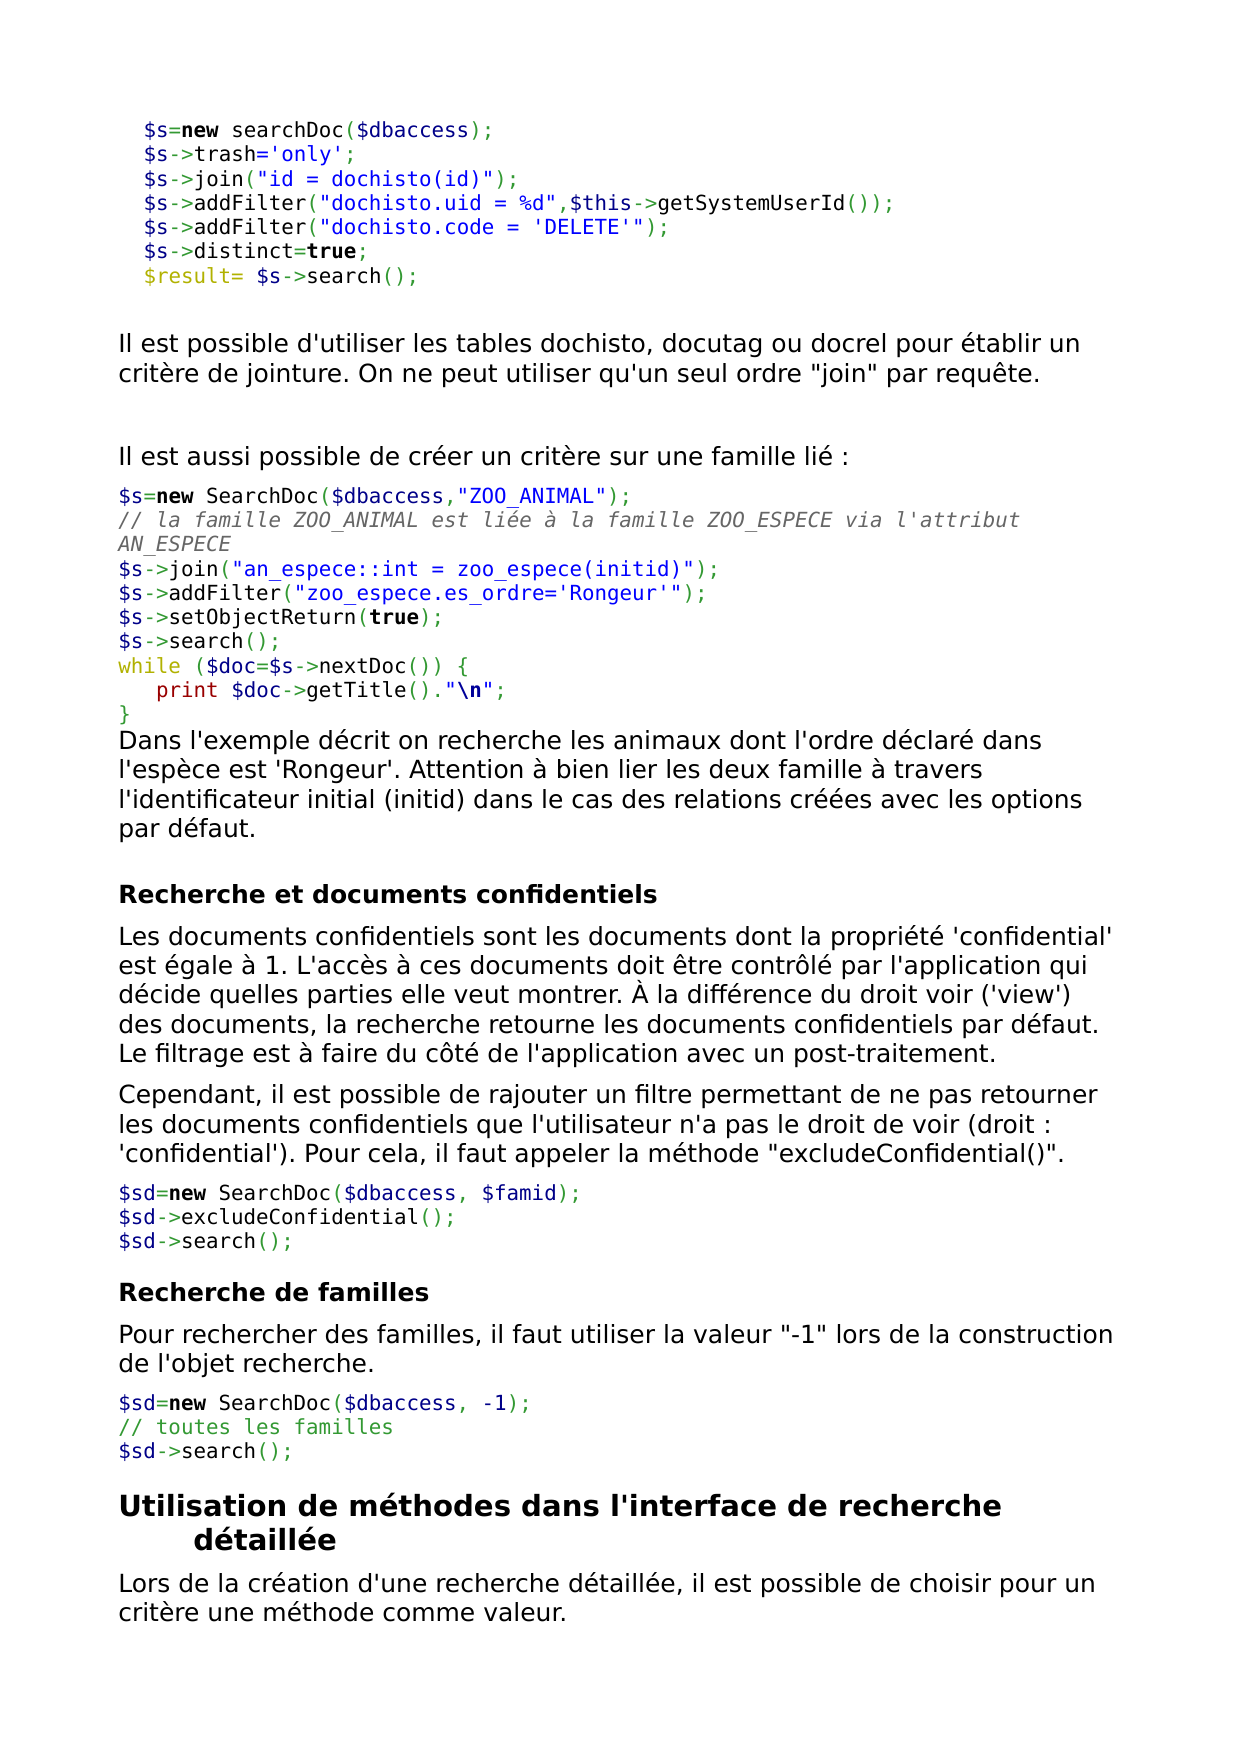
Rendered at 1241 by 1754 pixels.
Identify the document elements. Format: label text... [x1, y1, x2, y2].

text $s->join("an_espece::int = zoo_espece(initid)"); [118, 557, 1122, 581]
text $sd->excludeConfidential(); [118, 1205, 1122, 1229]
text $sd=new SearchDoc($dbaccess, $famid); [118, 1181, 1122, 1205]
text Lors de la création d'une recherche détaillée, il est possible de choisir pour un critère une méthode comme valeur. [118, 1569, 1122, 1628]
subtitle Utilisation de méthodes dans l'interface de recherche détaillée [118, 1489, 1122, 1557]
text print $doc->getTitle()."\n"; [118, 678, 1122, 702]
text $s=new SearchDoc($dbaccess,"ZOO_ANIMAL"); [118, 484, 1122, 508]
text $sd=new SearchDoc($dbaccess, -1); [118, 1391, 1122, 1415]
subtitle Recherche et documents confidentiels [118, 881, 1122, 910]
text $sd->search(); [118, 1229, 1122, 1253]
text // toutes les familles [118, 1415, 1122, 1439]
text $s->trash='only'; [118, 142, 1122, 167]
text $result= $s->search(); [118, 264, 1122, 288]
text Il est aussi possible de créer un critère sur une famille lié : [118, 442, 1122, 471]
text $s->addFilter("zoo_espece.es_ordre='Rongeur'"); [118, 581, 1122, 605]
text Les documents confidentiels sont les documents dont la propriété 'confidential' est égale à 1. L'accès à ces documents doit être contrôlé par l'application qui décide quelles parties elle veut montrer. À la différence du droit voir ('view') des documents, la recherche retourne les documents confidentiels par défaut. Le filtrage est à faire du côté de l'application avec un post-traitement. [118, 922, 1122, 1068]
text Il est possible d'utiliser les tables dochisto, docutag ou docrel pour établir un critère de jointure. On ne peut utiliser qu'un seul ordre "join" par requête. [118, 330, 1122, 388]
text while ($doc=$s->nextDoc()) { [118, 654, 1122, 678]
text // la famille ZOO_ANIMAL est liée à la famille ZOO_ESPECE via l'attribut AN_ESPECE [118, 508, 1122, 557]
text $s=new searchDoc($dbaccess); [118, 118, 1122, 142]
text $s->distinct=true; [118, 239, 1122, 264]
text $s->search(); [118, 629, 1122, 654]
text $s->addFilter("dochisto.code = 'DELETE'"); [118, 215, 1122, 239]
text $s->setObjectReturn(true); [118, 605, 1122, 629]
text Pour rechercher des familles, il faut utiliser la valeur "-1" lors de la construction de l'objet recherche. [118, 1320, 1122, 1378]
subtitle Recherche de familles [118, 1278, 1122, 1308]
text $s->addFilter("dochisto.uid = %d",$this->getSystemUserId()); [118, 191, 1122, 215]
text Cependant, il est possible de rajouter un filtre permettant de ne pas retourner les documents confidentiels que l'utilisateur n'a pas le droit de voir (droit : 'confidential'). Pour cela, il faut appeler la méthode "excludeConfidential()". [118, 1081, 1122, 1168]
text Dans l'exemple décrit on recherche les animaux dont l'ordre déclaré dans l'espèce est 'Rongeur'. Attention à bien lier les deux famille à travers l'identificateur initial (initid) dans le cas des relations créées avec les options par défaut. [118, 727, 1122, 843]
text $sd->search(); [118, 1439, 1122, 1464]
text $s->join("id = dochisto(id)"); [118, 167, 1122, 191]
text } [118, 702, 1122, 727]
